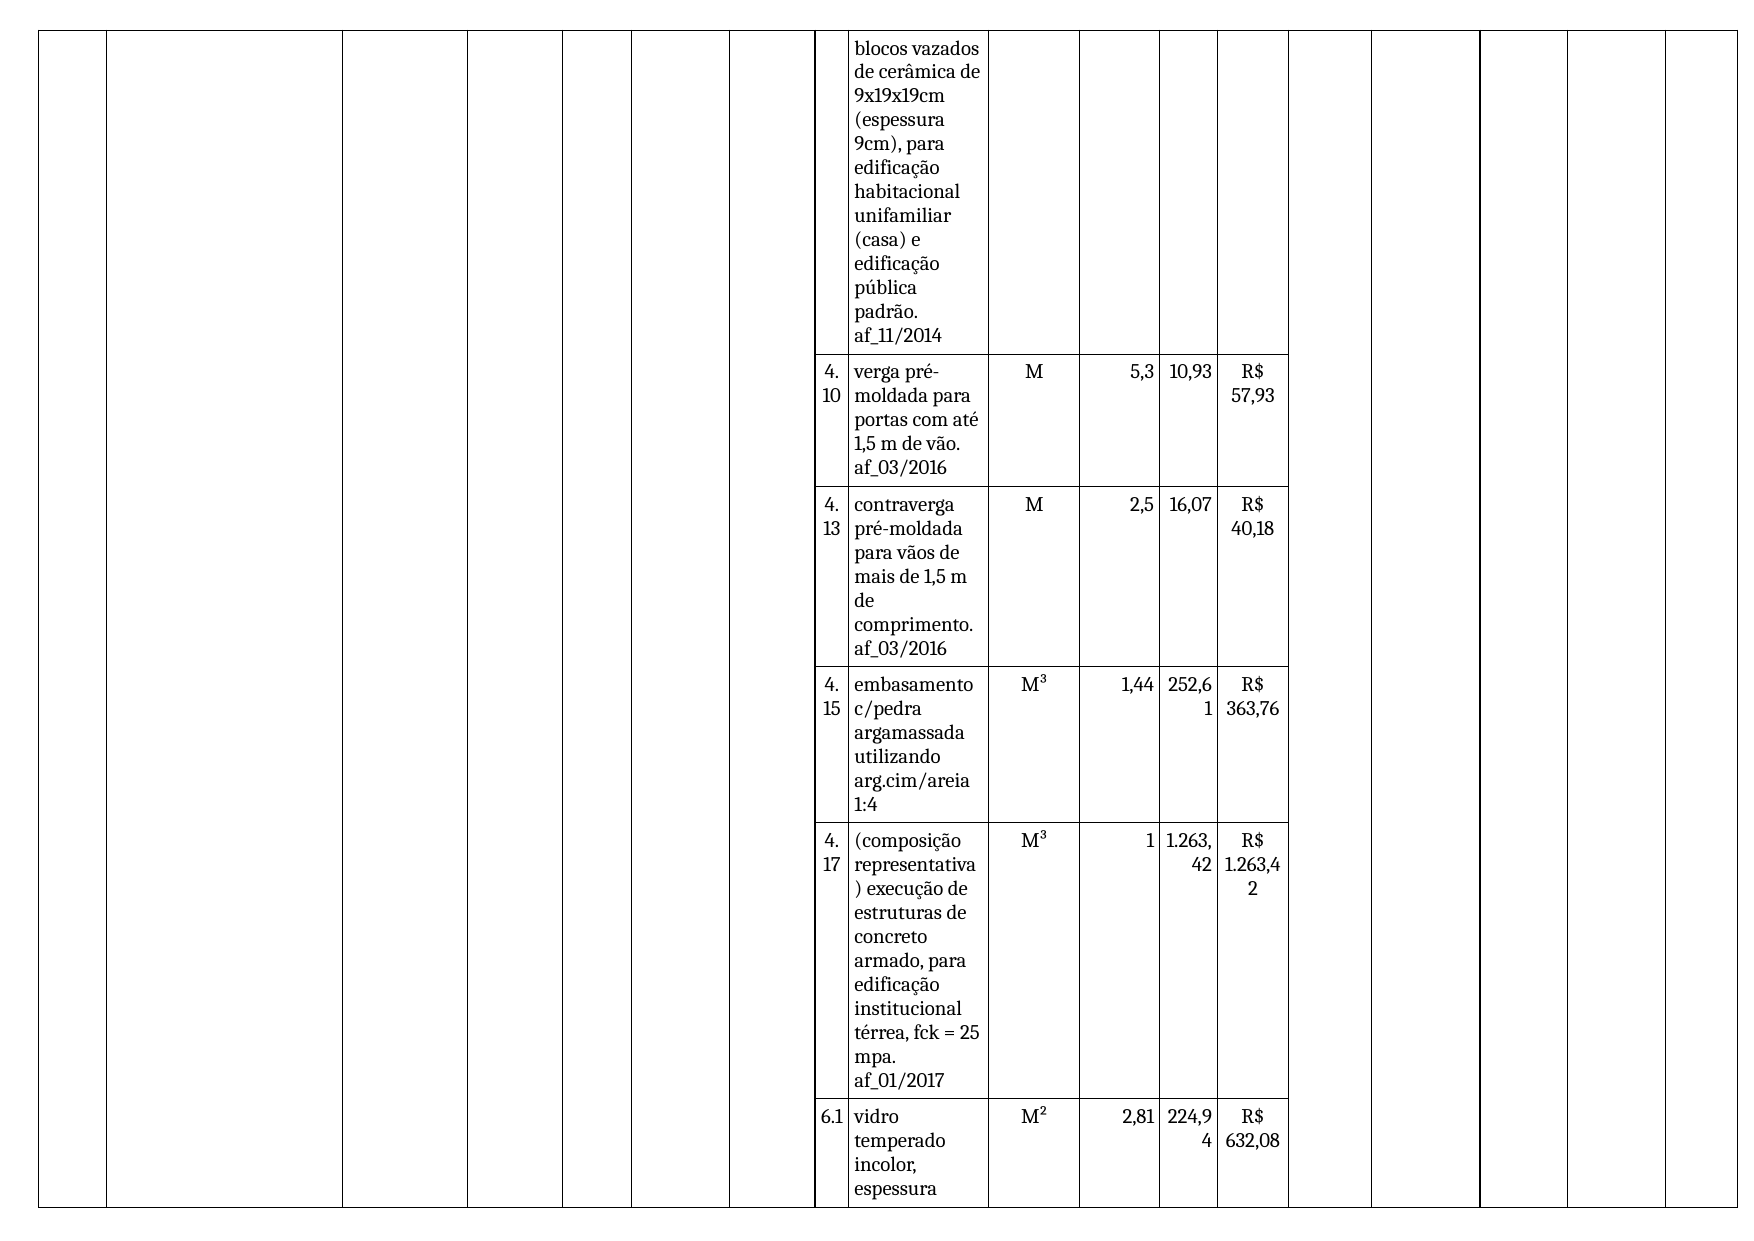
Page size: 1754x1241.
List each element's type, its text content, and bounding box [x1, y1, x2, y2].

table_cell M [989, 355, 1079, 486]
table_cell 4.13 [816, 487, 848, 666]
table_cell 252,61 [1160, 667, 1217, 822]
table_cell [730, 31, 814, 1207]
table_cell 16,07 [1160, 487, 1217, 666]
table_cell [1666, 31, 1737, 1207]
table_cell 4.15 [816, 667, 848, 822]
table_cell R$ 363,76 [1218, 667, 1288, 822]
table_cell 5,3 [1080, 355, 1159, 486]
table_cell R$ 40,18 [1218, 487, 1288, 666]
table_cell [1568, 31, 1665, 1207]
table_cell 4.10 [816, 355, 848, 486]
table_cell embasamento c/pedra argamassada utilizando arg.cim/areia 1:4 [849, 667, 988, 822]
table_cell [1289, 31, 1371, 1207]
table_cell M³ [989, 667, 1079, 822]
table_cell [1160, 31, 1217, 353]
table_cell 1 [1080, 823, 1159, 1098]
table_cell 6.1 [816, 1099, 848, 1207]
table_cell 1.263,42 [1160, 823, 1217, 1098]
table_cell vidro temperado incolor, espessura [849, 1099, 988, 1207]
table_cell 2,5 [1080, 487, 1159, 666]
table_cell [343, 31, 467, 1207]
table_cell contraverga pré-moldada para vãos de mais de 1,5 m de comprimento. af_03/2016 [849, 487, 988, 666]
table_cell [1218, 31, 1288, 353]
table_cell M³ [989, 823, 1079, 1098]
table_cell [632, 31, 729, 1207]
table_cell 2,81 [1080, 1099, 1159, 1207]
table_cell [1080, 31, 1159, 353]
table_cell verga pré-moldada para portas com até 1,5 m de vão. af_03/2016 [849, 355, 988, 486]
table_cell [39, 31, 106, 1207]
table_cell [563, 31, 631, 1207]
table_cell blocos vazados de cerâmica de 9x19x19cm (espessura 9cm), para edificação habitacional unifamiliar (casa) e edificação pública padrão. af_11/2014 [849, 31, 988, 353]
table_cell [468, 31, 562, 1207]
table_cell [1372, 31, 1479, 1207]
table_cell M [989, 487, 1079, 666]
table_cell [989, 31, 1079, 353]
table_cell 224,94 [1160, 1099, 1217, 1207]
table_cell 4.17 [816, 823, 848, 1098]
table_cell M² [989, 1099, 1079, 1207]
table_cell [816, 31, 848, 353]
table_cell (composição representativa) execução de estruturas de concreto armado, para edificação institucional térrea, fck = 25 mpa. af_01/2017 [849, 823, 988, 1098]
table_cell 1,44 [1080, 667, 1159, 822]
table_cell 10,93 [1160, 355, 1217, 486]
table_cell [1481, 31, 1567, 1207]
table_cell R$ 1.263,42 [1218, 823, 1288, 1098]
table_cell R$ 632,08 [1218, 1099, 1288, 1207]
table_cell [107, 31, 342, 1207]
table_cell R$ 57,93 [1218, 355, 1288, 486]
